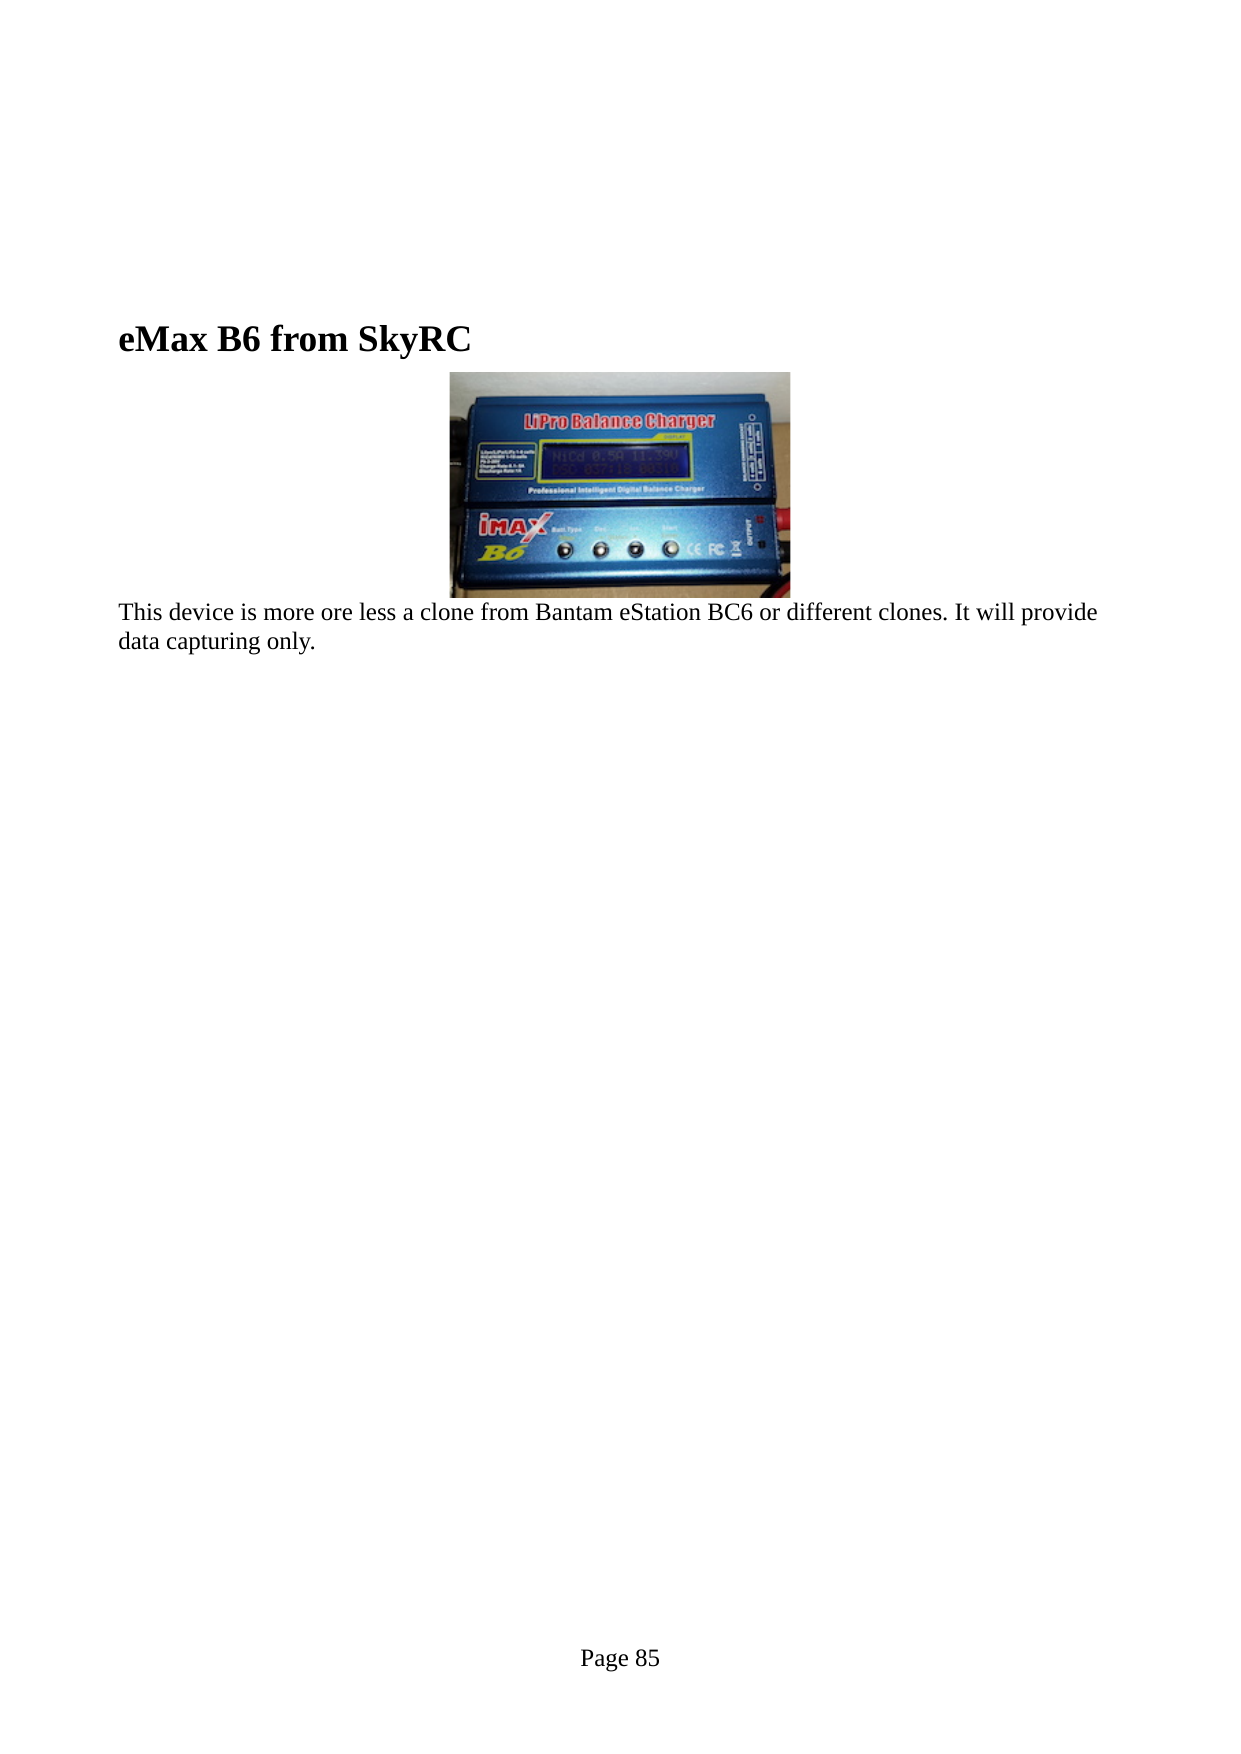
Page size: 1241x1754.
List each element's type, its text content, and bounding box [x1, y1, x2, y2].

subtitle eMax B6 from SkyRC [118, 317, 1122, 360]
text This device is more ore less a clone from Bantam eStation BC6 or different clones. It will provide data capturing only. [118, 372, 1122, 655]
